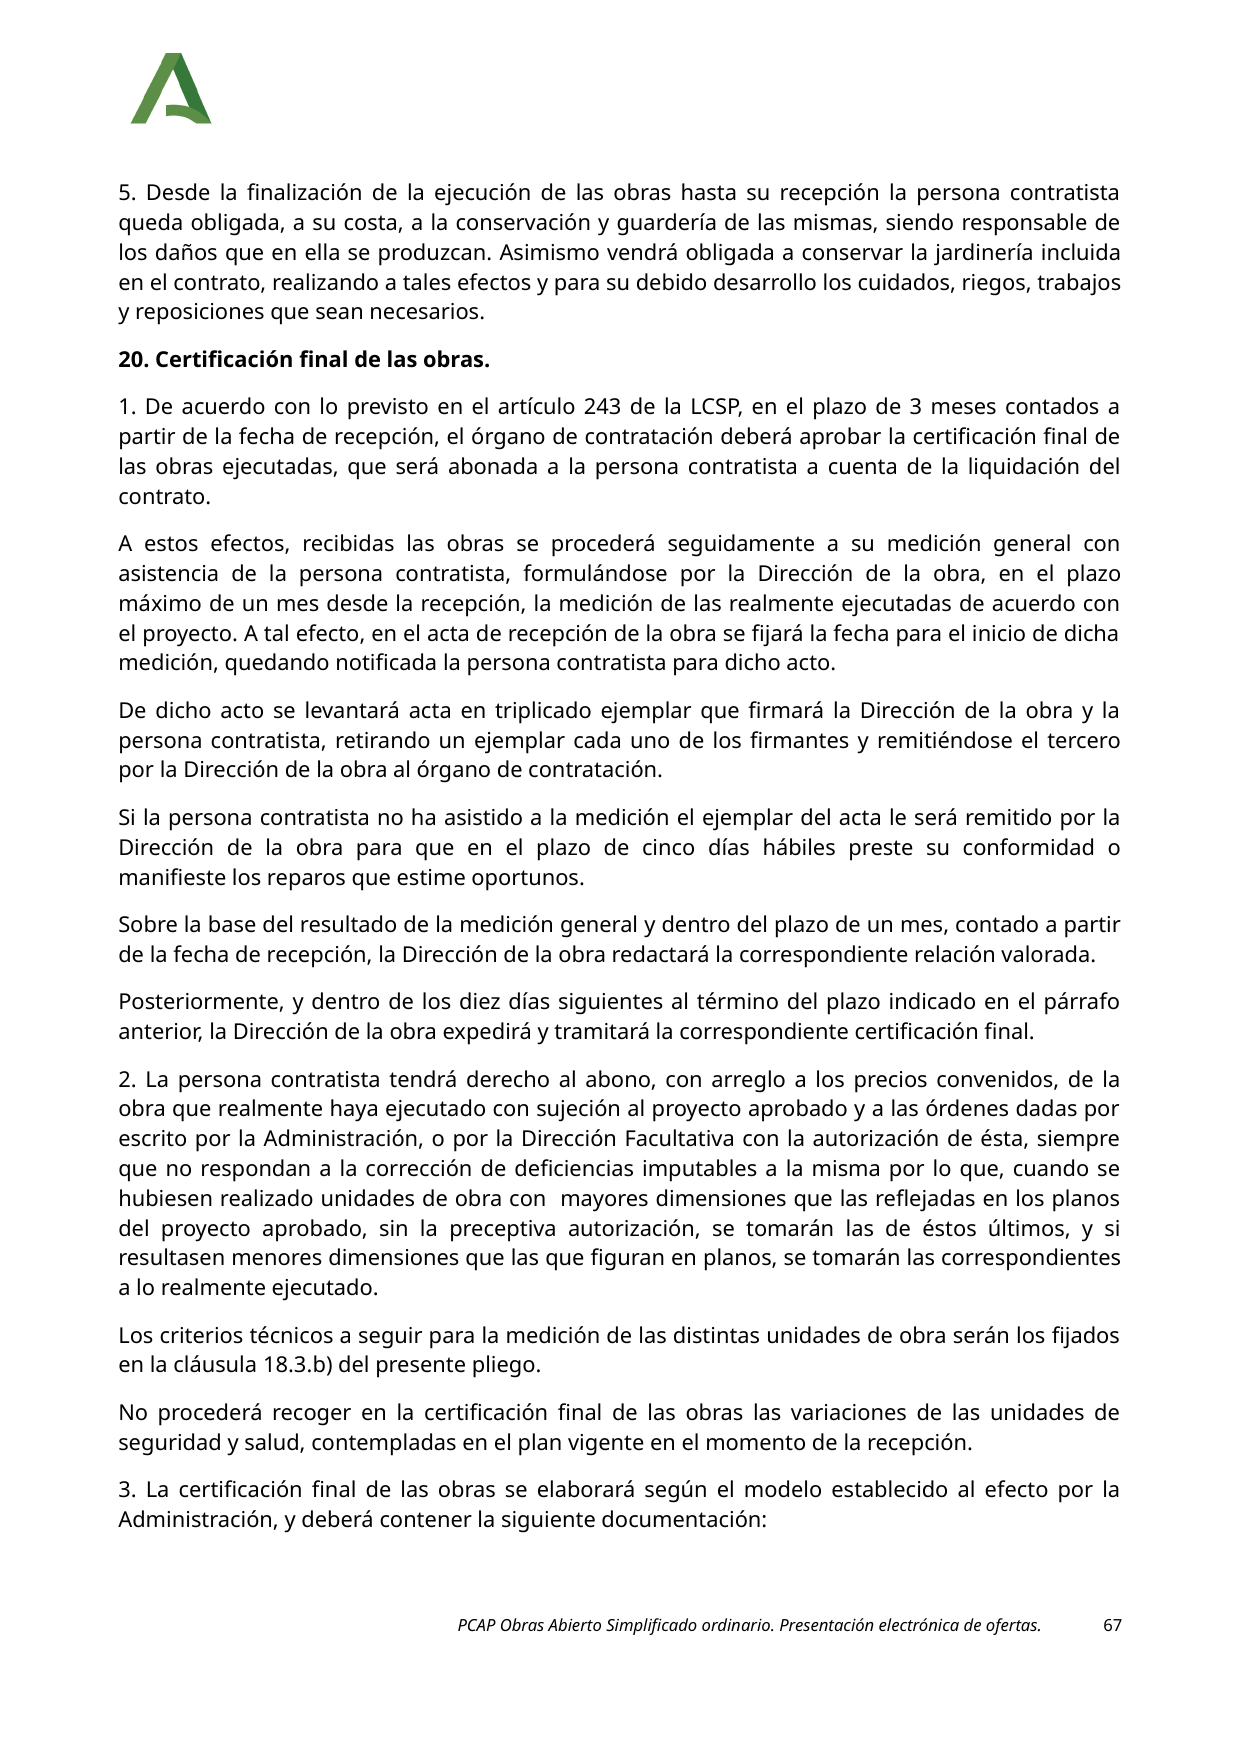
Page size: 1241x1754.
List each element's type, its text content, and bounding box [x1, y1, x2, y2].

picture [127, 48, 216, 128]
text De dicho acto se levantará acta en triplicado ejemplar que firmará la Dirección de la obra y la persona contratista, retirando un ejemplar cada uno de los firmantes y remitiéndose el tercero por la Dirección de la obra al órgano de contratación. [118, 695, 1122, 784]
text A estos efectos, recibidas las obras se procederá seguidamente a su medición general con asistencia de la persona contratista, formulándose por la Dirección de la obra, en el plazo máximo de un mes desde la recepción, la medición de las realmente ejecutadas de acuerdo con el proyecto. A tal efecto, en el acta de recepción de la obra se fijará la fecha para el inicio de dicha medición, quedando notificada la persona contratista para dicho acto. [118, 528, 1122, 677]
text 1. De acuerdo con lo previsto en el artículo 243 de la LCSP, en el plazo de 3 meses contados a partir de la fecha de recepción, el órgano de contratación deberá aprobar la certificación final de las obras ejecutadas, que será abonada a la persona contratista a cuenta de la liquidación del contrato. [118, 391, 1122, 510]
subtitle 20. Certificación final de las obras. [118, 344, 1122, 373]
text Si la persona contratista no ha asistido a la medición el ejemplar del acta le será remitido por la Dirección de la obra para que en el plazo de cinco días hábiles preste su conformidad o manifieste los reparos que estime oportunos. [118, 802, 1122, 891]
text Los criterios técnicos a seguir para la medición de las distintas unidades de obra serán los fijados en la cláusula 18.3.b) del presente pliego. [118, 1319, 1122, 1379]
text 5. Desde la finalización de la ejecución de las obras hasta su recepción la persona contratista queda obligada, a su costa, a la conservación y guardería de las mismas, siendo responsable de los daños que en ella se produzcan. Asimismo vendrá obligada a conservar la jardinería incluida en el contrato, realizando a tales efectos y para su debido desarrollo los cuidados, riegos, trabajos y reposiciones que sean necesarios. [118, 177, 1122, 326]
text 2. La persona contratista tendrá derecho al abono, con arreglo a los precios convenidos, de la obra que realmente haya ejecutado con sujeción al proyecto aprobado y a las órdenes dadas por escrito por la Administración, o por la Dirección Facultativa con la autorización de ésta, siempre que no respondan a la corrección de deficiencias imputables a la misma por lo que, cuando se hubiesen realizado unidades de obra con mayores dimensiones que las reflejadas en los planos del proyecto aprobado, sin la preceptiva autorización, se tomarán las de éstos últimos, y si resultasen menores dimensiones que las que figuran en planos, se tomarán las correspondientes a lo realmente ejecutado. [118, 1063, 1122, 1302]
text 3. La certificación final de las obras se elaborará según el modelo establecido al efecto por la Administración, y deberá contener la siguiente documentación: [118, 1474, 1122, 1534]
text Sobre la base del resultado de la medición general y dentro del plazo de un mes, contado a partir de la fecha de recepción, la Dirección de la obra redactará la correspondiente relación valorada. [118, 909, 1122, 968]
text Posteriormente, y dentro de los diez días siguientes al término del plazo indicado en el párrafo anterior, la Dirección de la obra expedirá y tramitará la correspondiente certificación final. [118, 986, 1122, 1046]
text No procederá recoger en la certificación final de las obras las variaciones de las unidades de seguridad y salud, contempladas en el plan vigente en el momento de la recepción. [118, 1397, 1122, 1456]
